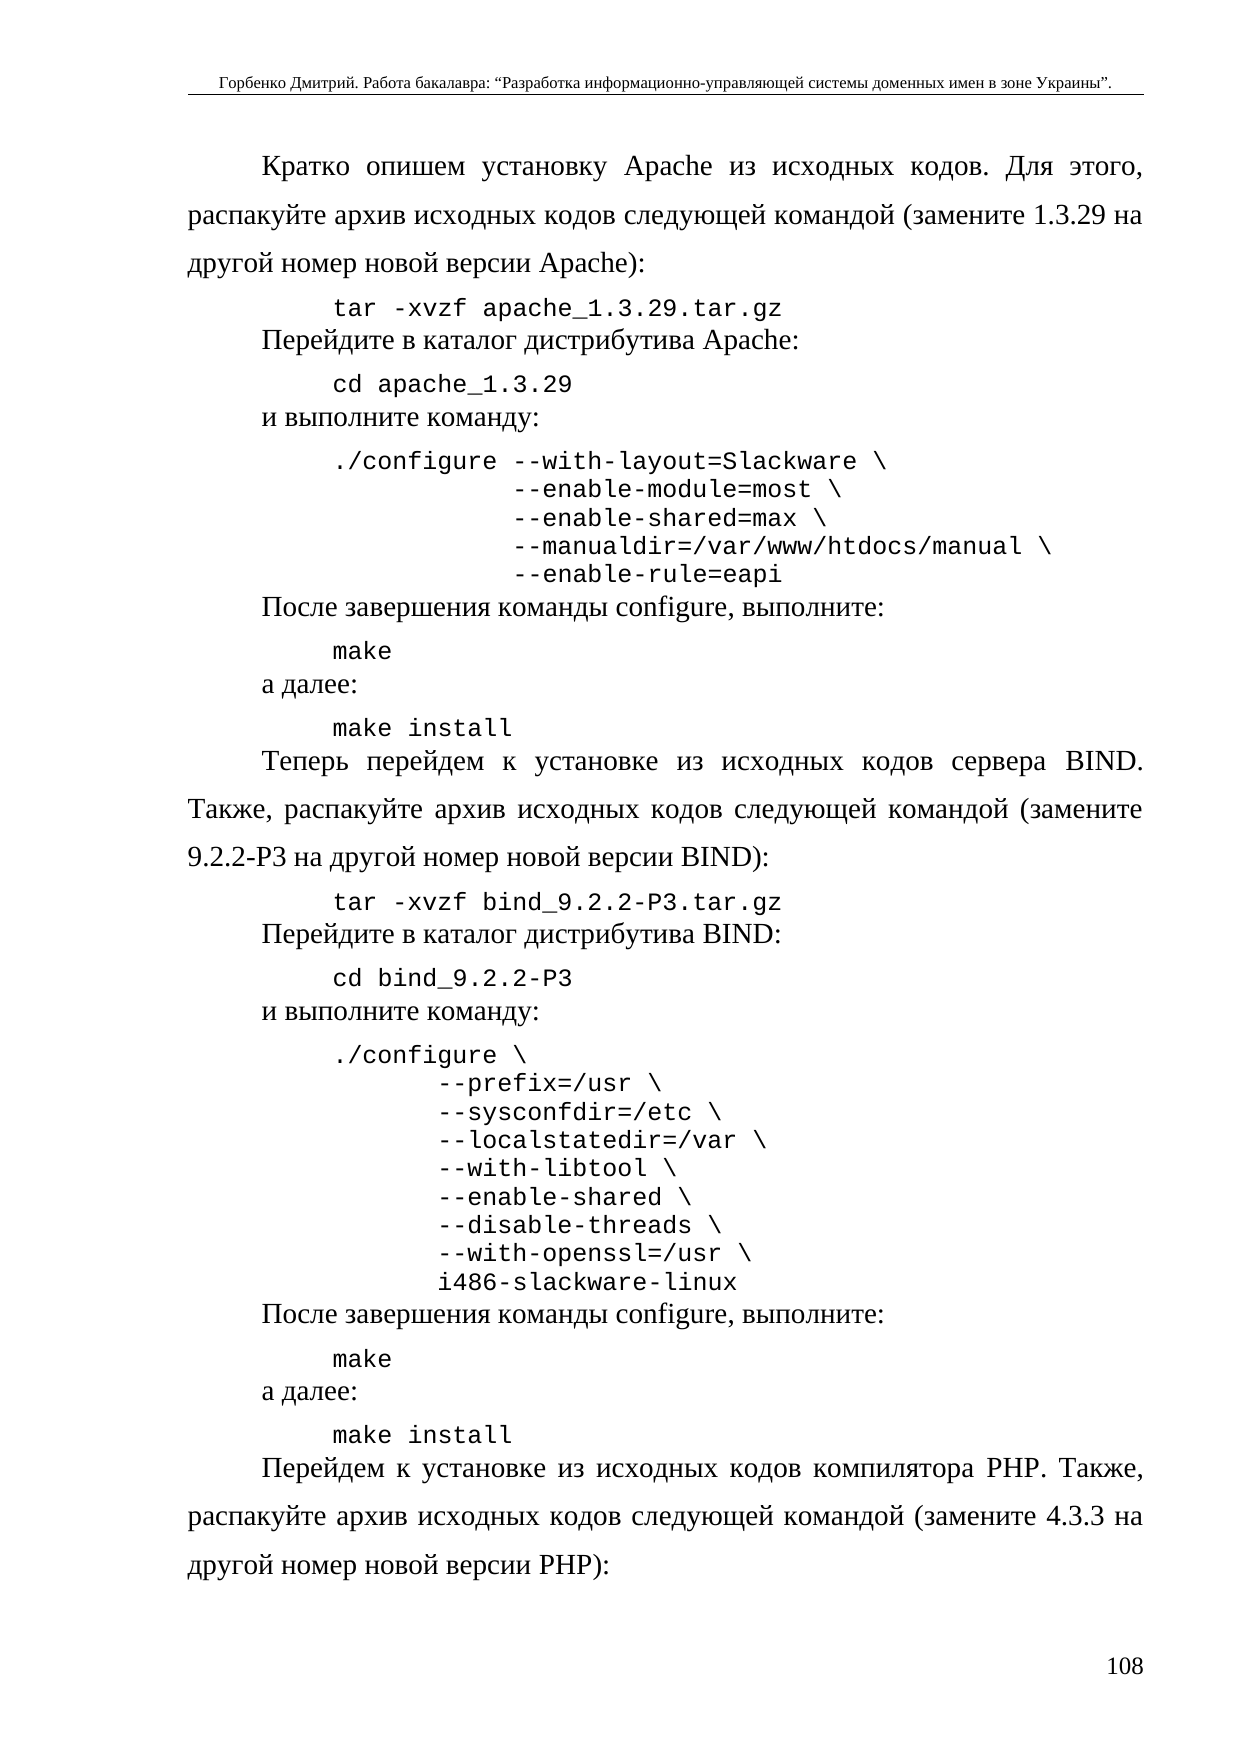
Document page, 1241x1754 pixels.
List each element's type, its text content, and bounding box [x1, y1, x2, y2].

text --manualdir=/var/www/htdocs/manual \ [258, 534, 1144, 562]
text cd apache_1.3.29 [258, 372, 1144, 400]
text make [258, 1346, 1144, 1374]
text --disable-threads \ [258, 1213, 1144, 1241]
text i486-slackware-linux [258, 1269, 1144, 1298]
text --enable-shared=max \ [258, 505, 1144, 534]
text а далее: [187, 1374, 1144, 1407]
text ./configure --with-layout=Slackware \ [258, 449, 1144, 477]
text Теперь перейдем к установке из исходных кодов сервера BIND. Также, распакуйте архив исходных кодов следующей командой (замените 9.2.2-P3 на другой номер новой версии BIND): [187, 744, 1144, 873]
text Перейдите в каталог дистрибутива Apache: [187, 323, 1144, 356]
text --with-libtool \ [258, 1156, 1144, 1184]
text Перейдите в каталог дистрибутива BIND: [187, 917, 1144, 950]
text --enable-shared \ [258, 1184, 1144, 1213]
text Кратко опишем установку Apache из исходных кодов. Для этого, распакуйте архив исходных кодов следующей командой (замените 1.3.29 на другой номер новой версии Apache): [187, 150, 1144, 279]
text --sysconfdir=/etc \ [258, 1099, 1144, 1128]
text tar -xvzf apache_1.3.29.tar.gz [258, 295, 1144, 323]
text cd bind_9.2.2-P3 [258, 966, 1144, 994]
text make install [258, 716, 1144, 744]
text После завершения команды configure, выполните: [187, 590, 1144, 623]
text --localstatedir=/var \ [258, 1128, 1144, 1156]
text --enable-rule=eapi [258, 562, 1144, 590]
text и выполните команду: [187, 400, 1144, 432]
text Перейдем к установке из исходных кодов компилятора PHP. Также, распакуйте архив исходных кодов следующей командой (замените 4.3.3 на другой номер новой версии PHP): [187, 1451, 1144, 1580]
text ./configure \ [258, 1043, 1144, 1071]
text make [258, 639, 1144, 667]
text --enable-module=most \ [258, 477, 1144, 505]
text После завершения команды configure, выполните: [187, 1298, 1144, 1330]
text tar -xvzf bind_9.2.2-P3.tar.gz [258, 889, 1144, 917]
text и выполните команду: [187, 994, 1144, 1027]
text --prefix=/usr \ [258, 1071, 1144, 1099]
text make install [258, 1423, 1144, 1451]
text а далее: [187, 667, 1144, 699]
text --with-openssl=/usr \ [258, 1241, 1144, 1269]
